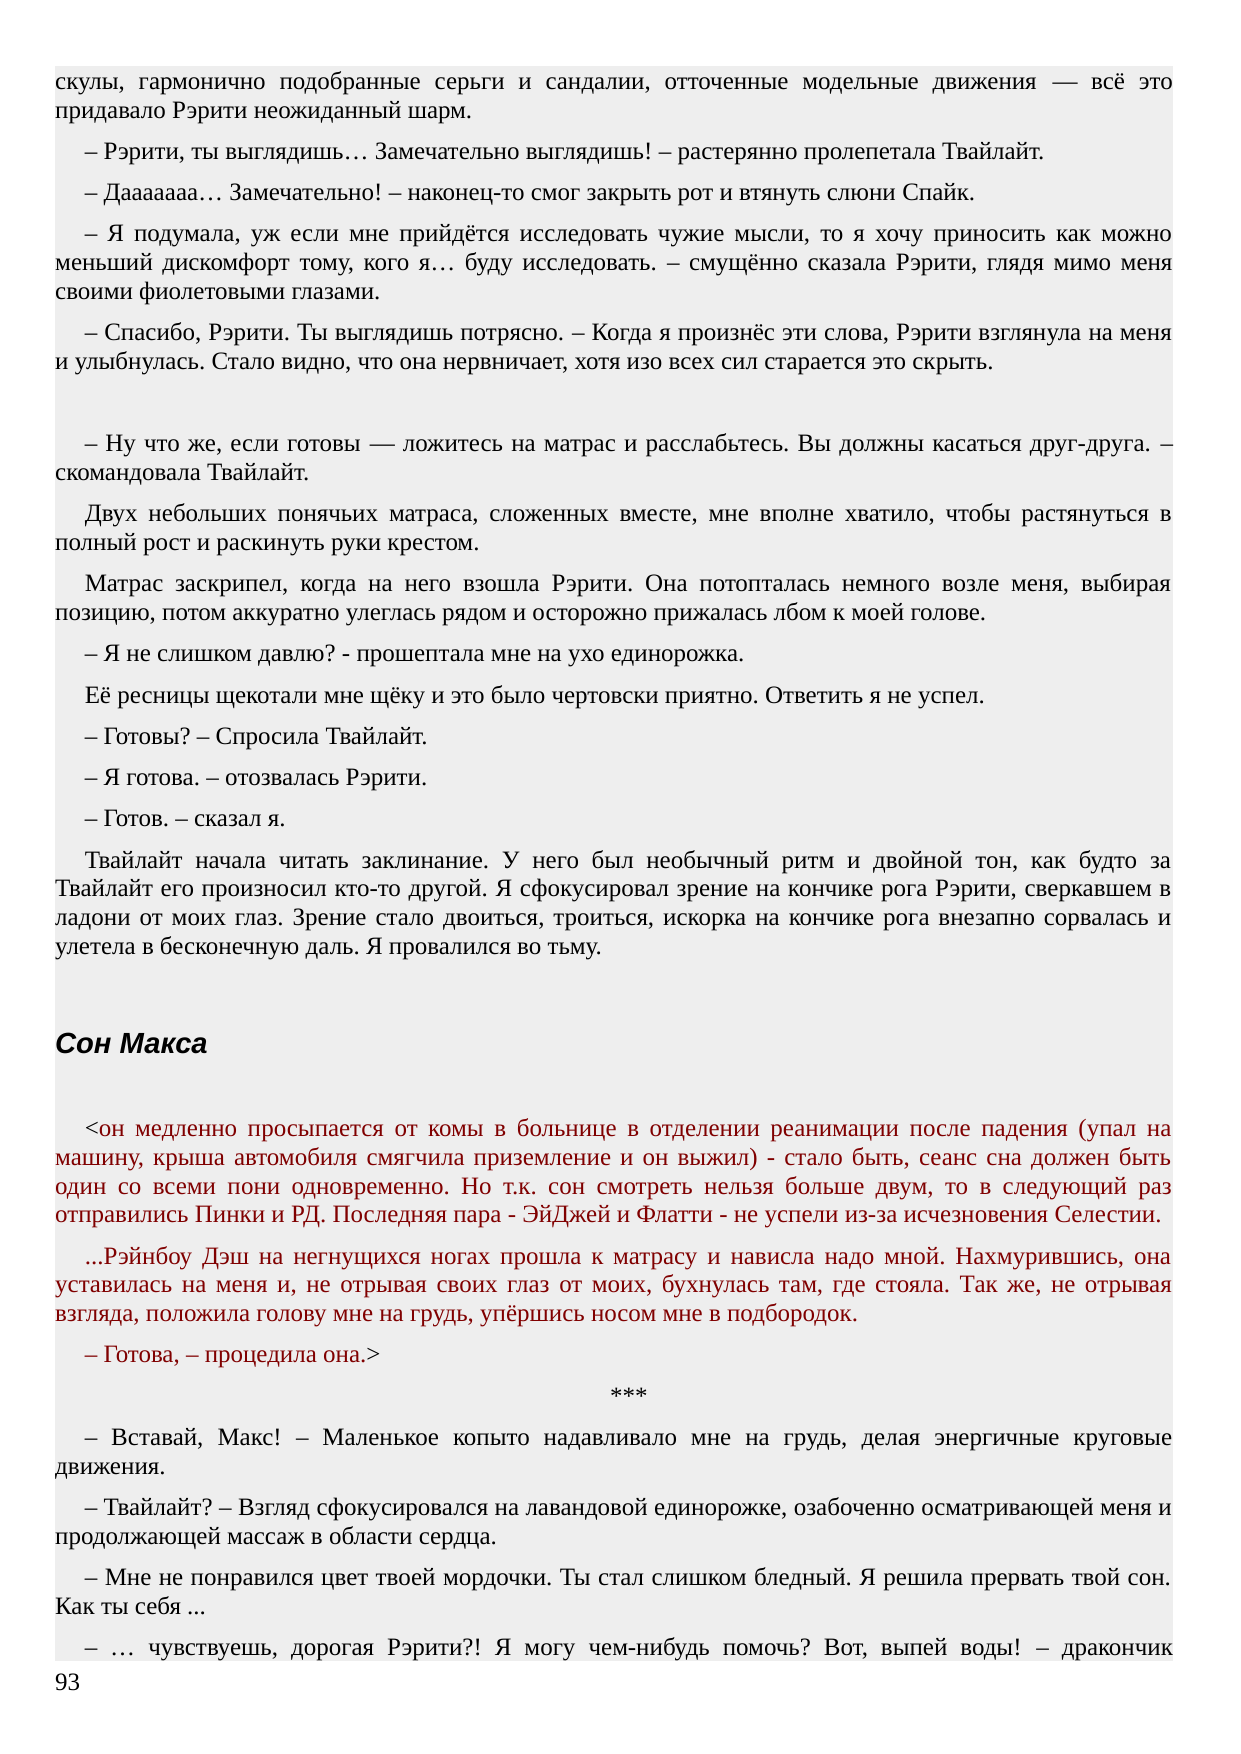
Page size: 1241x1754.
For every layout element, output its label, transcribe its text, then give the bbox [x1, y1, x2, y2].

text Матрас заскрипел, когда на него взошла Рэрити. Она потопталась немного возле меня, выбирая позицию, потом аккуратно улеглась рядом и осторожно прижалась лбом к моей голове. [55, 568, 1173, 626]
text – Ну что же, если готовы — ложитесь на матрас и расслабьтесь. Вы должны касаться друг-друга. – скомандовала Твайлайт. [55, 428, 1173, 486]
text <он медленно просыпается от комы в больнице в отделении реанимации после падения (упал на машину, крыша автомобиля смягчила приземление и он выжил) - стало быть, сеанс сна должен быть один со всеми пони одновременно. Но т.к. сон смотреть нельзя больше двум, то в следующий раз отправились Пинки и РД. Последняя пара - ЭйДжей и Флатти - не успели из-за исчезновения Селестии. [55, 1113, 1173, 1228]
text – Твайлайт? – Взгляд сфокусировался на лавандовой единорожке, озабоченно осматривающей меня и продолжающей массаж в области сердца. [55, 1492, 1173, 1549]
text Твайлайт начала читать заклинание. У него был необычный ритм и двойной тон, как будто за Твайлайт его произносил кто-то другой. Я сфокусировал зрение на кончике рога Рэрити, сверкавшем в ладони от моих глаз. Зрение стало двоиться, троиться, искорка на кончике рога внезапно сорвалась и улетела в бесконечную даль. Я провалился во тьму. [55, 845, 1173, 960]
text Двух небольших понячьих матраса, сложенных вместе, мне вполне хватило, чтобы растянуться в полный рост и раскинуть руки крестом. [55, 498, 1173, 556]
subtitle Сон Макса [55, 1026, 1173, 1059]
text скулы, гармонично подобранные серьги и сандалии, отточенные модельные движения — всё это придавало Рэрити неожиданный шарм. [55, 66, 1173, 123]
text – … чувствуешь, дорогая Рэрити?! Я могу чем-нибудь помочь? Вот, выпей воды! – дракончик [55, 1632, 1173, 1661]
text Её ресницы щекотали мне щёку и это было чертовски приятно. Ответить я не успел. [55, 680, 1173, 708]
text – Я не слишком давлю? - прошептала мне на ухо единорожка. [55, 638, 1173, 667]
text – Готов. – сказал я. [55, 803, 1173, 832]
text *** [55, 1381, 1173, 1409]
text ...Рэйнбоу Дэш на негнущихся ногах прошла к матрасу и нависла надо мной. Нахмурившись, она уставилась на меня и, не отрывая своих глаз от моих, бухнулась там, где стояла. Так же, не отрывая взгляда, положила голову мне на грудь, упёршись носом мне в подбородок. [55, 1241, 1173, 1327]
text – Спасибо, Рэрити. Ты выглядишь потрясно. – Когда я произнёс эти слова, Рэрити взглянула на меня и улыбнулась. Стало видно, что она нервничает, хотя изо всех сил старается это скрыть. [55, 317, 1173, 375]
text – Готовы? – Спросила Твайлайт. [55, 721, 1173, 750]
text – Готова, – процедила она.> [55, 1339, 1173, 1368]
text – Вставай, Макс! – Маленькое копыто надавливало мне на грудь, делая энергичные круговые движения. [55, 1422, 1173, 1479]
text – Рэрити, ты выглядишь… Замечательно выглядишь! – растерянно пролепетала Твайлайт. [55, 136, 1173, 165]
text – Я готова. – отозвалась Рэрити. [55, 762, 1173, 791]
text – Мне не понравился цвет твоей мордочки. Ты стал слишком бледный. Я решила прервать твой сон. Как ты себя ... [55, 1562, 1173, 1619]
text – Дааааааа… Замечательно! – наконец-то смог закрыть рот и втянуть слюни Спайк. [55, 177, 1173, 206]
text – Я подумала, уж если мне прийдётся исследовать чужие мысли, то я хочу приносить как можно меньший дискомфорт тому, кого я… буду исследовать. – смущённо сказала Рэрити, глядя мимо меня своими фиолетовыми глазами. [55, 218, 1173, 305]
